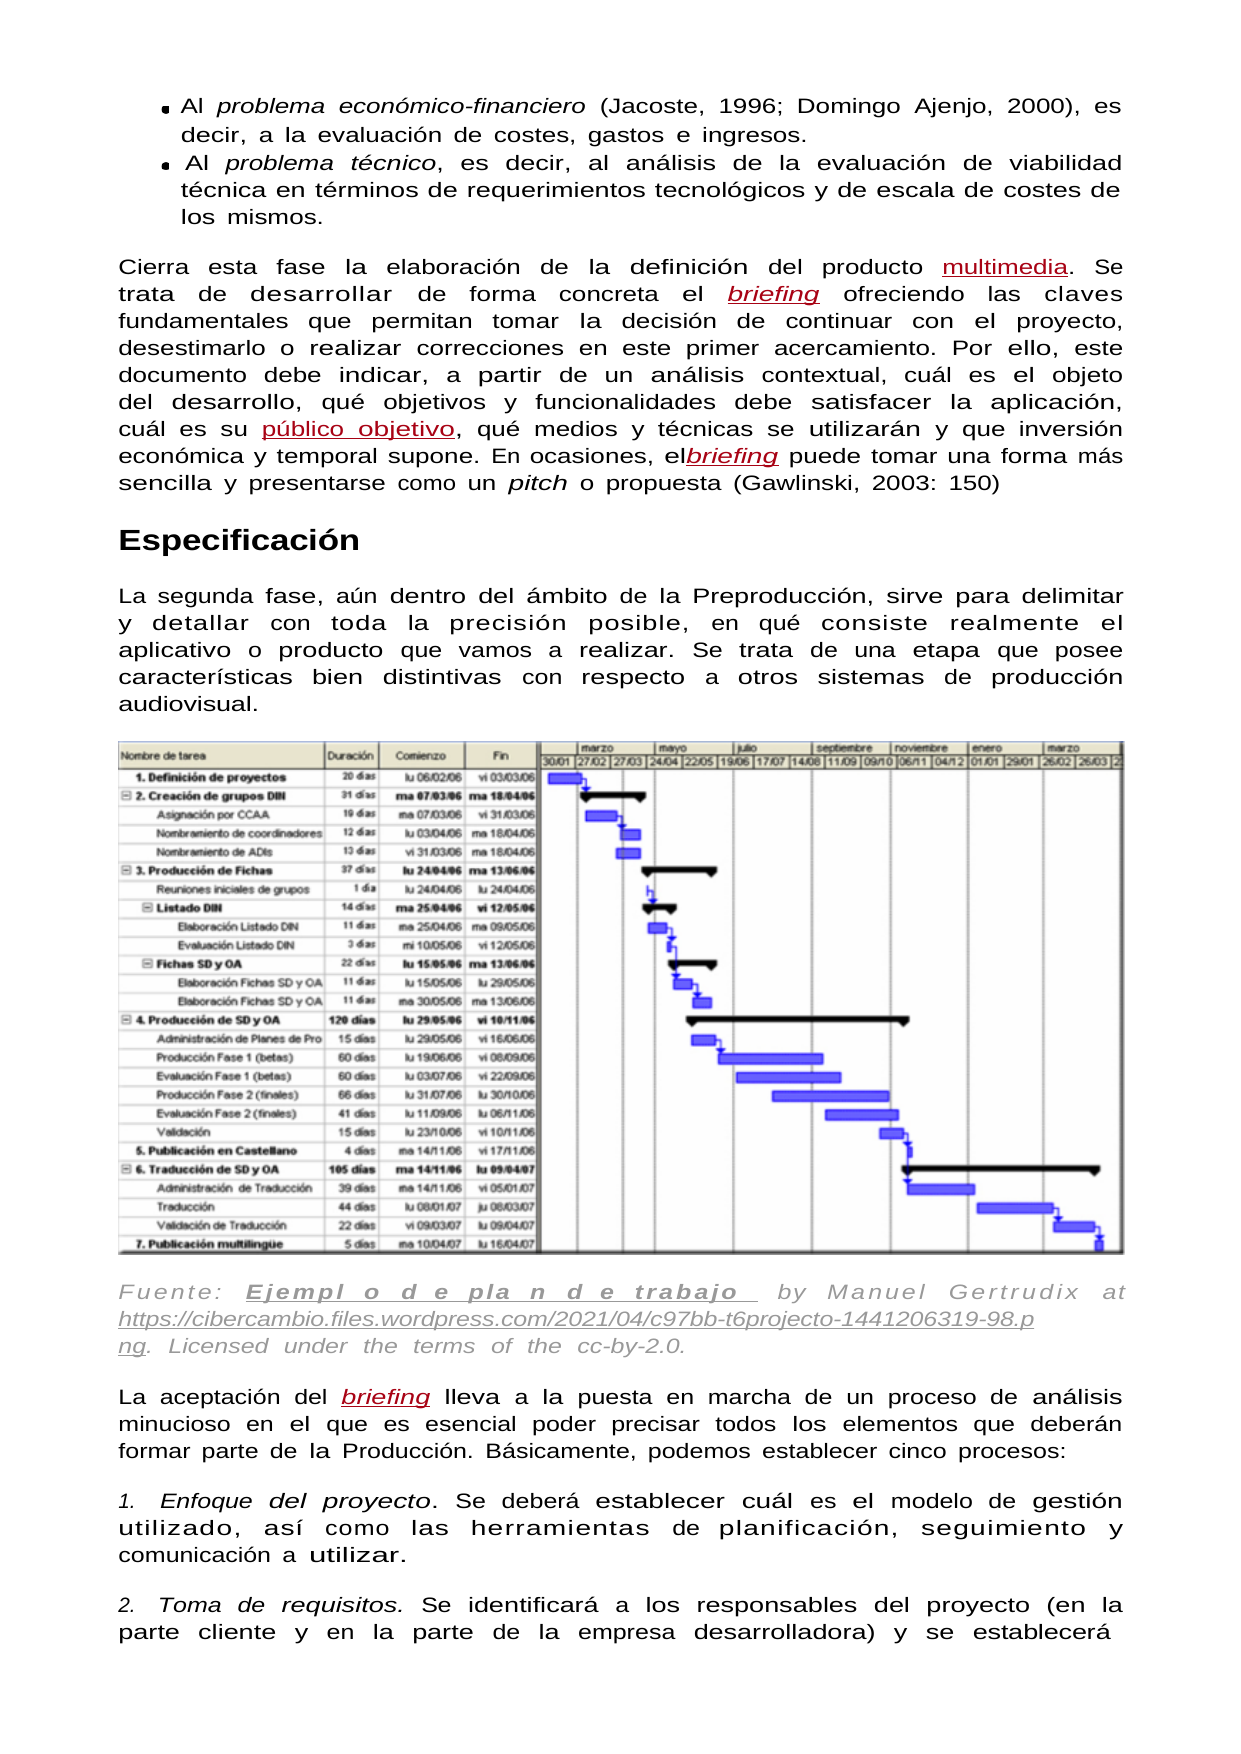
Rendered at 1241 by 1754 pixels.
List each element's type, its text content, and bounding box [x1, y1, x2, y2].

picture [161, 162, 169, 170]
text Fuente: Ejempl o d e pla n d e trabajo by Manuel Gertrudix at https://cibercambio.files.wordpress.com/2021/04/c97bb-t6projecto-1441206319-98.p ng. Licensed under the terms of the cc-by-2.0. [118, 761, 1126, 1358]
picture [161, 106, 169, 114]
text Al problema técnico, es decir, al análisis de la evaluación de viabilidad técnica en términos de requerimientos tecnológicos y de escala de costes de los mismos. [162, 150, 1122, 228]
subtitle Especificación [118, 523, 1138, 556]
list Enfoque del proyecto. Se deberá establecer cuál es el modelo de gestión utilizado, así como las herramientas de planificación, seguimiento y comunicación a utilizar. [118, 1489, 1123, 1567]
text Cierra esta fase la elaboración de la definición del producto multimedia. Se trata de desarrollar de forma concreta el briefing ofreciendo las claves fundamentales que permitan tomar la decisión de continuar con el proyecto, desestimarlo o realizar correcciones en este primer acercamiento. Por ello, este documento debe indicar, a partir de un análisis contextual, cuál es el objeto del desarrollo, qué objetivos y funcionalidades debe satisfacer la aplicación, cuál es su público objetivo, qué medios y técnicas se utilizarán y que inversión económica y temporal supone. En ocasiones, elbriefing puede tomar una forma más sencilla y presentarse como un pitch o propuesta (Gawlinski, 2003: 150) [118, 255, 1123, 494]
list Toma de requisitos. Se identificará a los responsables del proyecto (en la parte cliente y en la parte de la empresa desarrolladora) y se establecerá [118, 1593, 1123, 1644]
picture [118, 741, 1125, 761]
text Al problema económico-financiero (Jacoste, 1996; Domingo Ajenjo, 2000), es decir, a la evaluación de costes, gastos e ingresos. [162, 94, 1122, 147]
text La segunda fase, aún dentro del ámbito de la Preproducción, sirve para delimitar y detallar con toda la precisión posible, en qué consiste realmente el aplicativo o producto que vamos a realizar. Se trata de una etapa que posee características bien distintivas con respecto a otros sistemas de producción audiovisual. [118, 584, 1124, 716]
text La aceptación del briefing lleva a la puesta en marcha de un proceso de análisis minucioso en el que es esencial poder precisar todos los elementos que deberán formar parte de la Producción. Básicamente, podemos establecer cinco procesos: [118, 1384, 1122, 1462]
